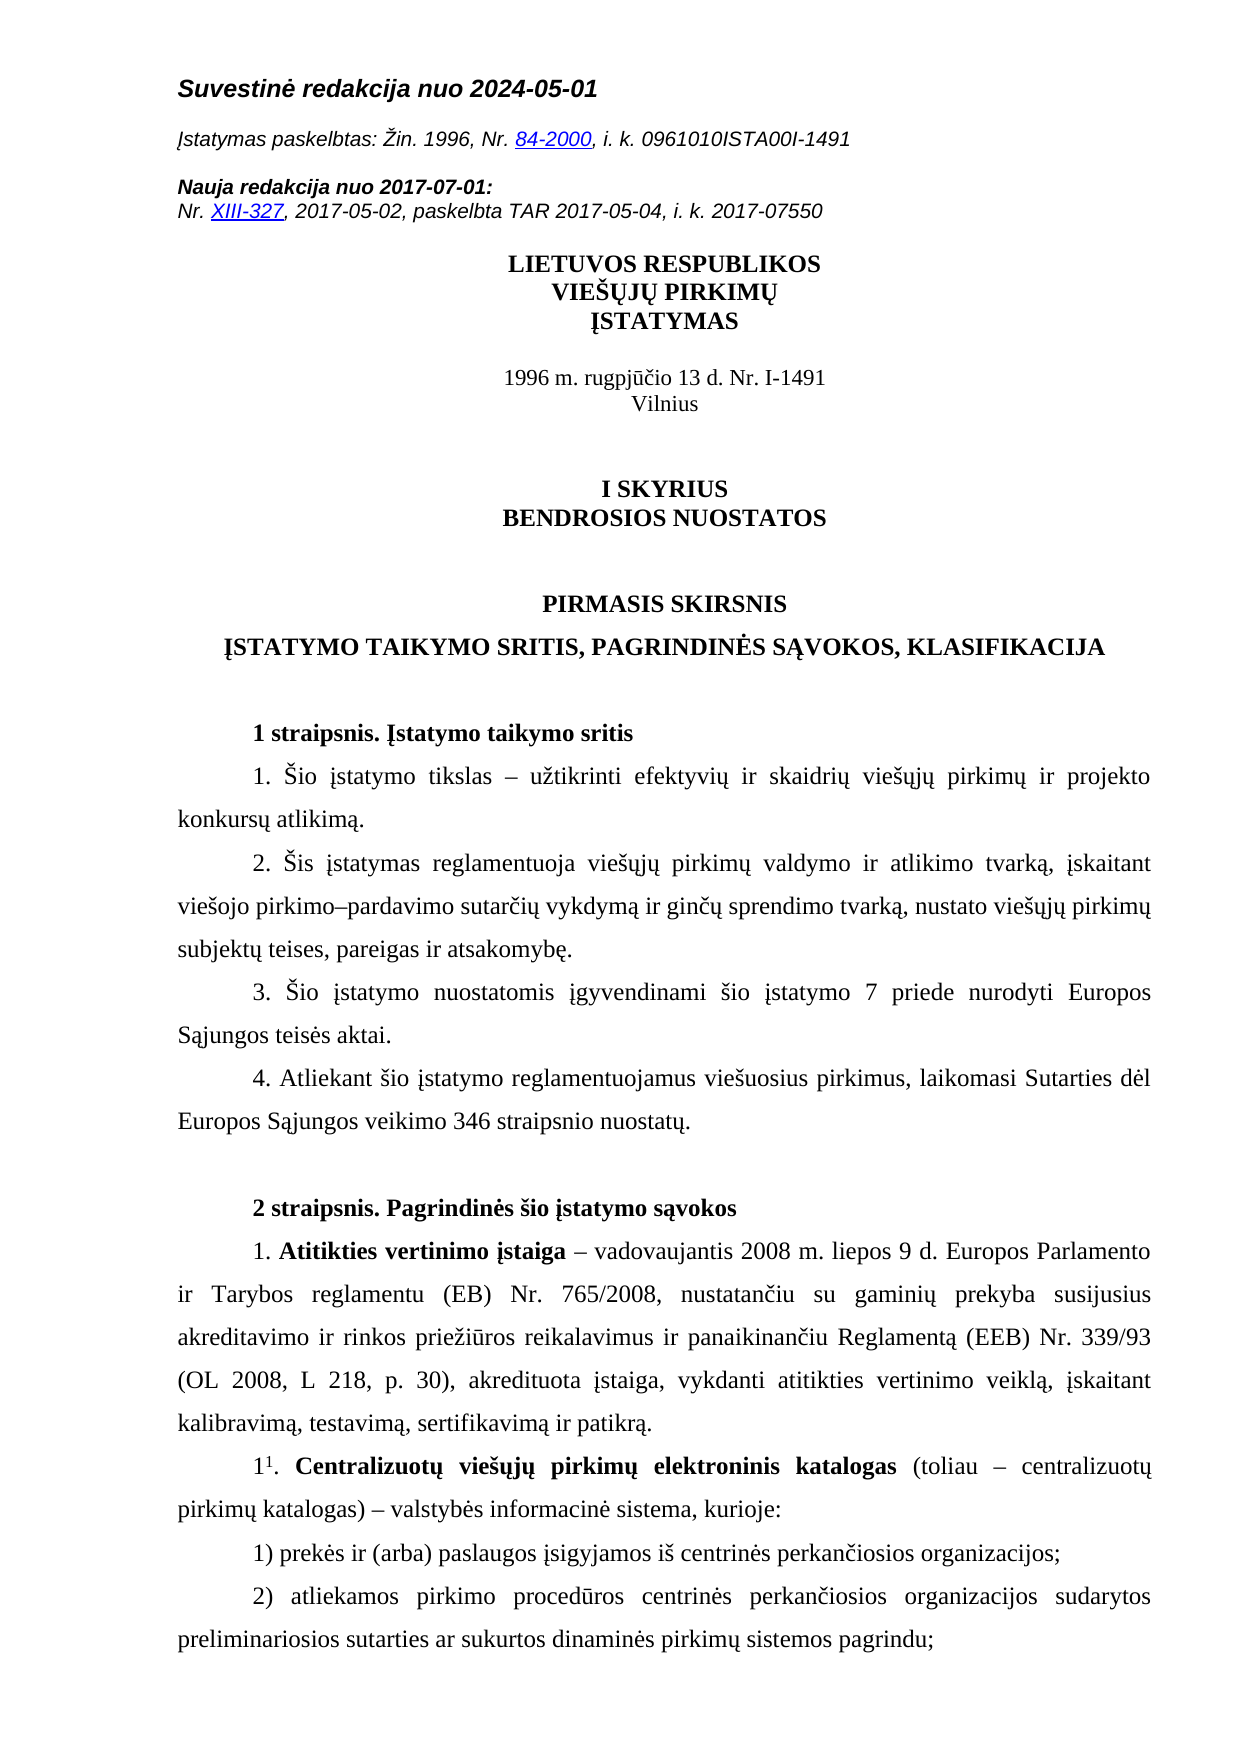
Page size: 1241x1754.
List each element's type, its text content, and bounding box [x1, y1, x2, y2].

text LIETUVOS RESPUBLIKOS VIEŠŲJŲ PIRKIMŲ ĮSTATYMAS [177, 249, 1152, 335]
text 2. Šis įstatymas reglamentuoja viešųjų pirkimų valdymo ir atlikimo tvarką, įskaitant viešojo pirkimo–pardavimo sutarčių vykdymą ir ginčų sprendimo tvarką, nustato viešųjų pirkimų subjektų teises, pareigas ir atsakomybę. [177, 848, 1152, 963]
text Įstatymas paskelbtas: Žin. 1996, Nr. 84-2000, i. k. 0961010ISTA00I-1491 [177, 127, 1152, 151]
text Vilnius [177, 390, 1152, 416]
text 1. Šio įstatymo tikslas – užtikrinti efektyvių ir skaidrių viešųjų pirkimų ir projekto konkursų atlikimą. [177, 761, 1152, 833]
text Suvestinė redakcija nuo 2024-05-01 [177, 74, 1152, 103]
text 1. Atitikties vertinimo įstaiga – vadovaujantis 2008 m. liepos 9 d. Europos Parlamento ir Tarybos reglamentu (EB) Nr. 765/2008, nustatančiu su gaminių prekyba susijusius akreditavimo ir rinkos priežiūros reikalavimus ir panaikinančiu Reglamentą (EEB) Nr. 339/93 (OL 2008, L 218, p. 30), akredituota įstaiga, vykdanti atitikties vertinimo veiklą, įskaitant kalibravimą, testavimą, sertifikavimą ir patikrą. [177, 1236, 1152, 1437]
text 2) atliekamos pirkimo procedūros centrinės perkančiosios organizacijos sudarytos preliminariosios sutarties ar sukurtos dinaminės pirkimų sistemos pagrindu; [177, 1581, 1152, 1653]
text Nauja redakcija nuo 2017-07-01: [177, 174, 1152, 198]
text 1996 m. rugpjūčio 13 d. Nr. I-1491 [177, 364, 1152, 390]
text 11. Centralizuotų viešųjų pirkimų elektroninis katalogas (toliau – centralizuotų pirkimų katalogas) – valstybės informacinė sistema, kurioje: [177, 1451, 1152, 1523]
text I SKYRIUS [177, 474, 1152, 503]
text BENDROSIOS NUOSTATOS [177, 503, 1152, 531]
text 1 straipsnis. Įstatymo taikymo sritis [177, 718, 1152, 747]
text 2 straipsnis. Pagrindinės šio įstatymo sąvokos [177, 1193, 1152, 1221]
text Nr. XIII-327, 2017-05-02, paskelbta TAR 2017-05-04, i. k. 2017-07550 [177, 198, 1152, 222]
text PIRMASIS SKIRSNIS [177, 589, 1152, 618]
text 3. Šio įstatymo nuostatomis įgyvendinami šio įstatymo 7 priede nurodyti Europos Sąjungos teisės aktai. [177, 977, 1152, 1049]
text 4. Atliekant šio įstatymo reglamentuojamus viešuosius pirkimus, laikomasi Sutarties dėl Europos Sąjungos veikimo 346 straipsnio nuostatų. [177, 1063, 1152, 1135]
text ĮSTATYMO TAIKYMO SRITIS, PAGRINDINĖS SĄVOKOS, KLASIFIKACIJA [177, 632, 1152, 661]
text 1) prekės ir (arba) paslaugos įsigyjamos iš centrinės perkančiosios organizacijos; [177, 1538, 1152, 1566]
